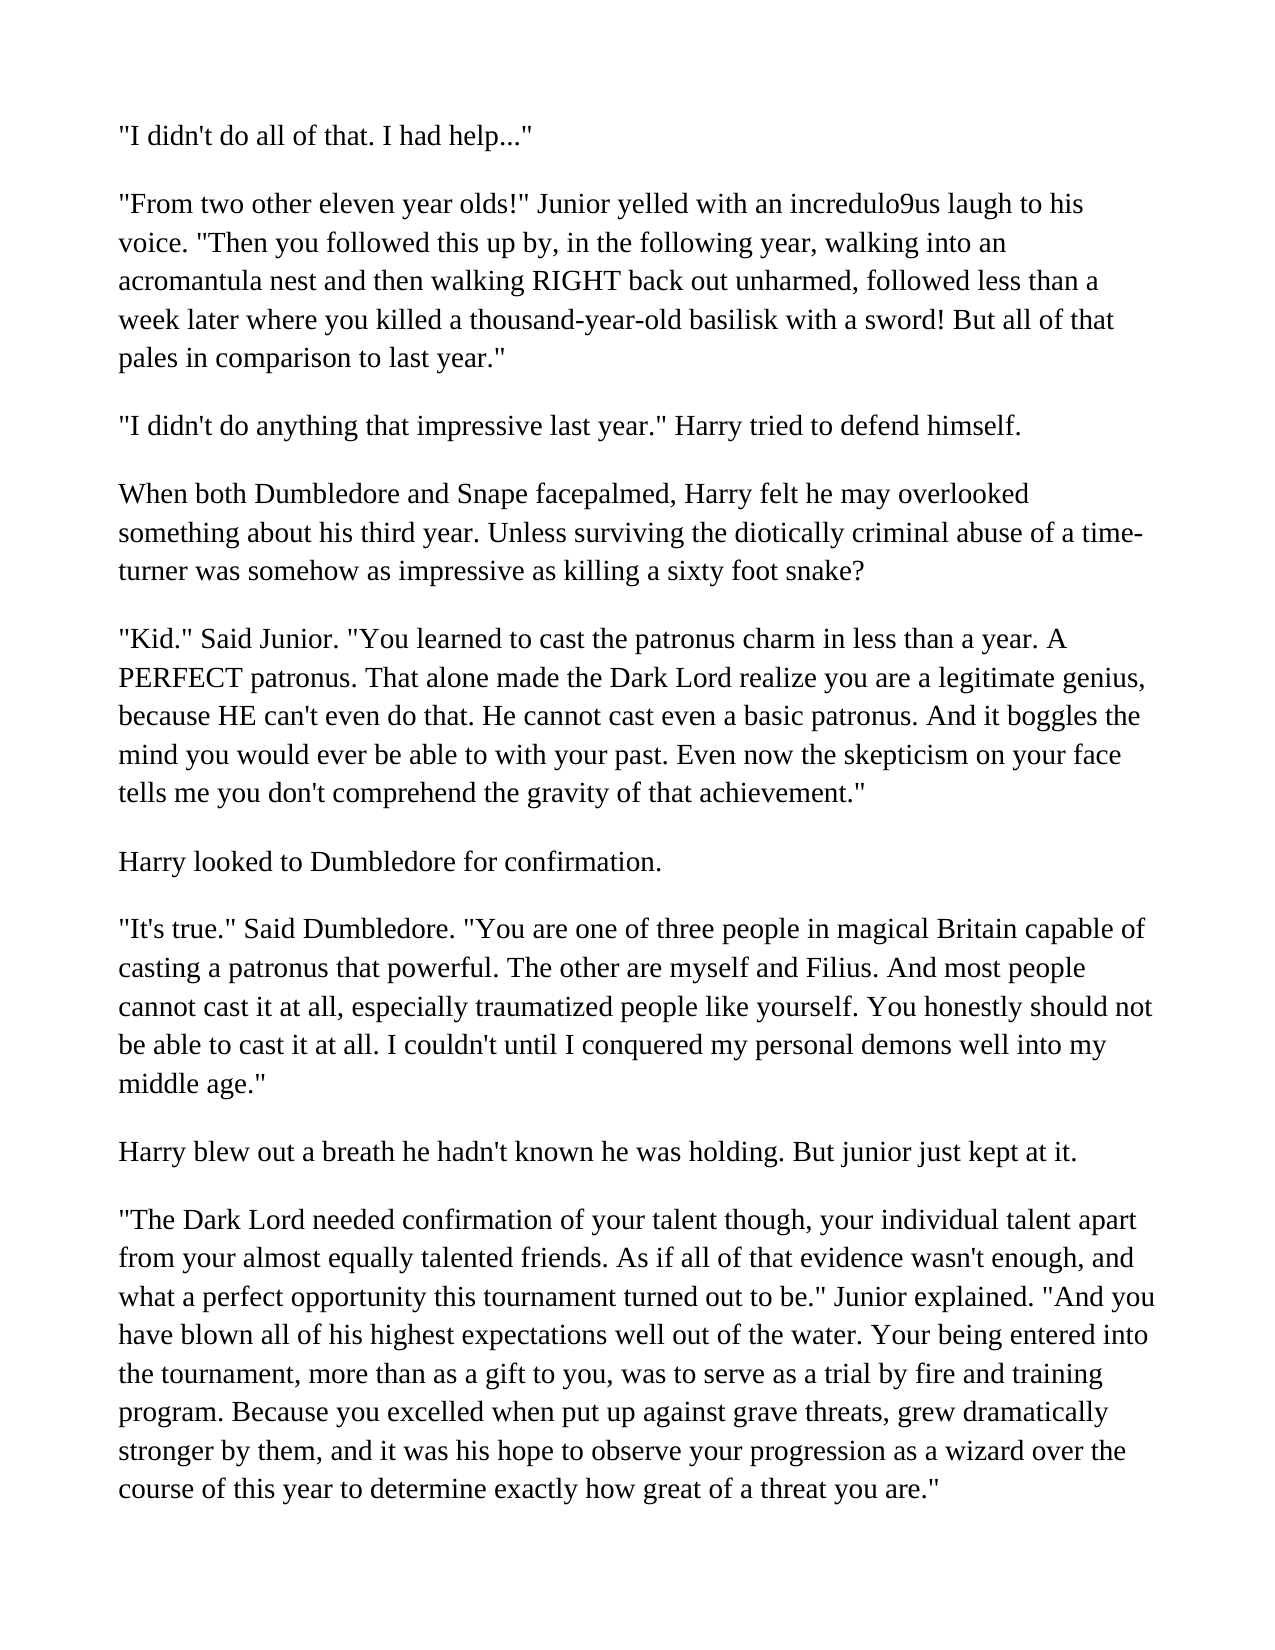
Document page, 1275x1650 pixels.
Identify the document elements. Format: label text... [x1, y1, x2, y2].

text "The Dark Lord needed confirmation of your talent though, your individual talent apart from your almost equally talented friends. As if all of that evidence wasn't enough, and what a perfect opportunity this tournament turned out to be." Junior explained. "And you have blown all of his highest expectations well out of the water. Your being entered into the tournament, more than as a gift to you, was to serve as a trial by fire and training program. Because you excelled when put up against grave threats, grew dramatically stronger by them, and it was his hope to observe your progression as a wizard over the course of this year to determine exactly how great of a threat you are." [118, 1202, 1157, 1505]
text "I didn't do anything that impressive last year." Harry tried to defend himself. [118, 408, 1157, 442]
text When both Dumbledore and Snape facepalmed, Harry felt he may overlooked something about his third year. Unless surviving the diotically criminal abuse of a time-turner was somehow as impressive as killing a sixty foot snake? [118, 476, 1157, 587]
text Harry blew out a breath he hadn't known he was holding. But junior just kept at it. [118, 1134, 1157, 1167]
text "Kid." Said Junior. "You learned to cast the patronus charm in less than a year. A PERFECT patronus. That alone made the Dark Lord realize you are a legitimate genius, because HE can't even do that. He cannot cast even a basic patronus. And it boggles the mind you would ever be able to with your past. Even now the skepticism on your face tells me you don't comprehend the gravity of that achievement." [118, 621, 1157, 809]
text "From two other eleven year olds!" Junior yelled with an incredulo9us laugh to his voice. "Then you followed this up by, in the following year, walking into an acromantula nest and then walking RIGHT back out unharmed, followed less than a week later where you killed a thousand-year-old basilisk with a sword! But all of that pales in comparison to last year." [118, 186, 1157, 374]
text "It's true." Said Dumbledore. "You are one of three people in magical Britain capable of casting a patronus that powerful. The other are myself and Filius. And most people cannot cast it at all, especially traumatized people like yourself. You honestly should not be able to cast it at all. I couldn't until I conquered my personal demons well into my middle age." [118, 912, 1157, 1099]
text Harry looked to Dumbledore for confirmation. [118, 844, 1157, 877]
text "I didn't do all of that. I had help..." [118, 118, 1157, 152]
